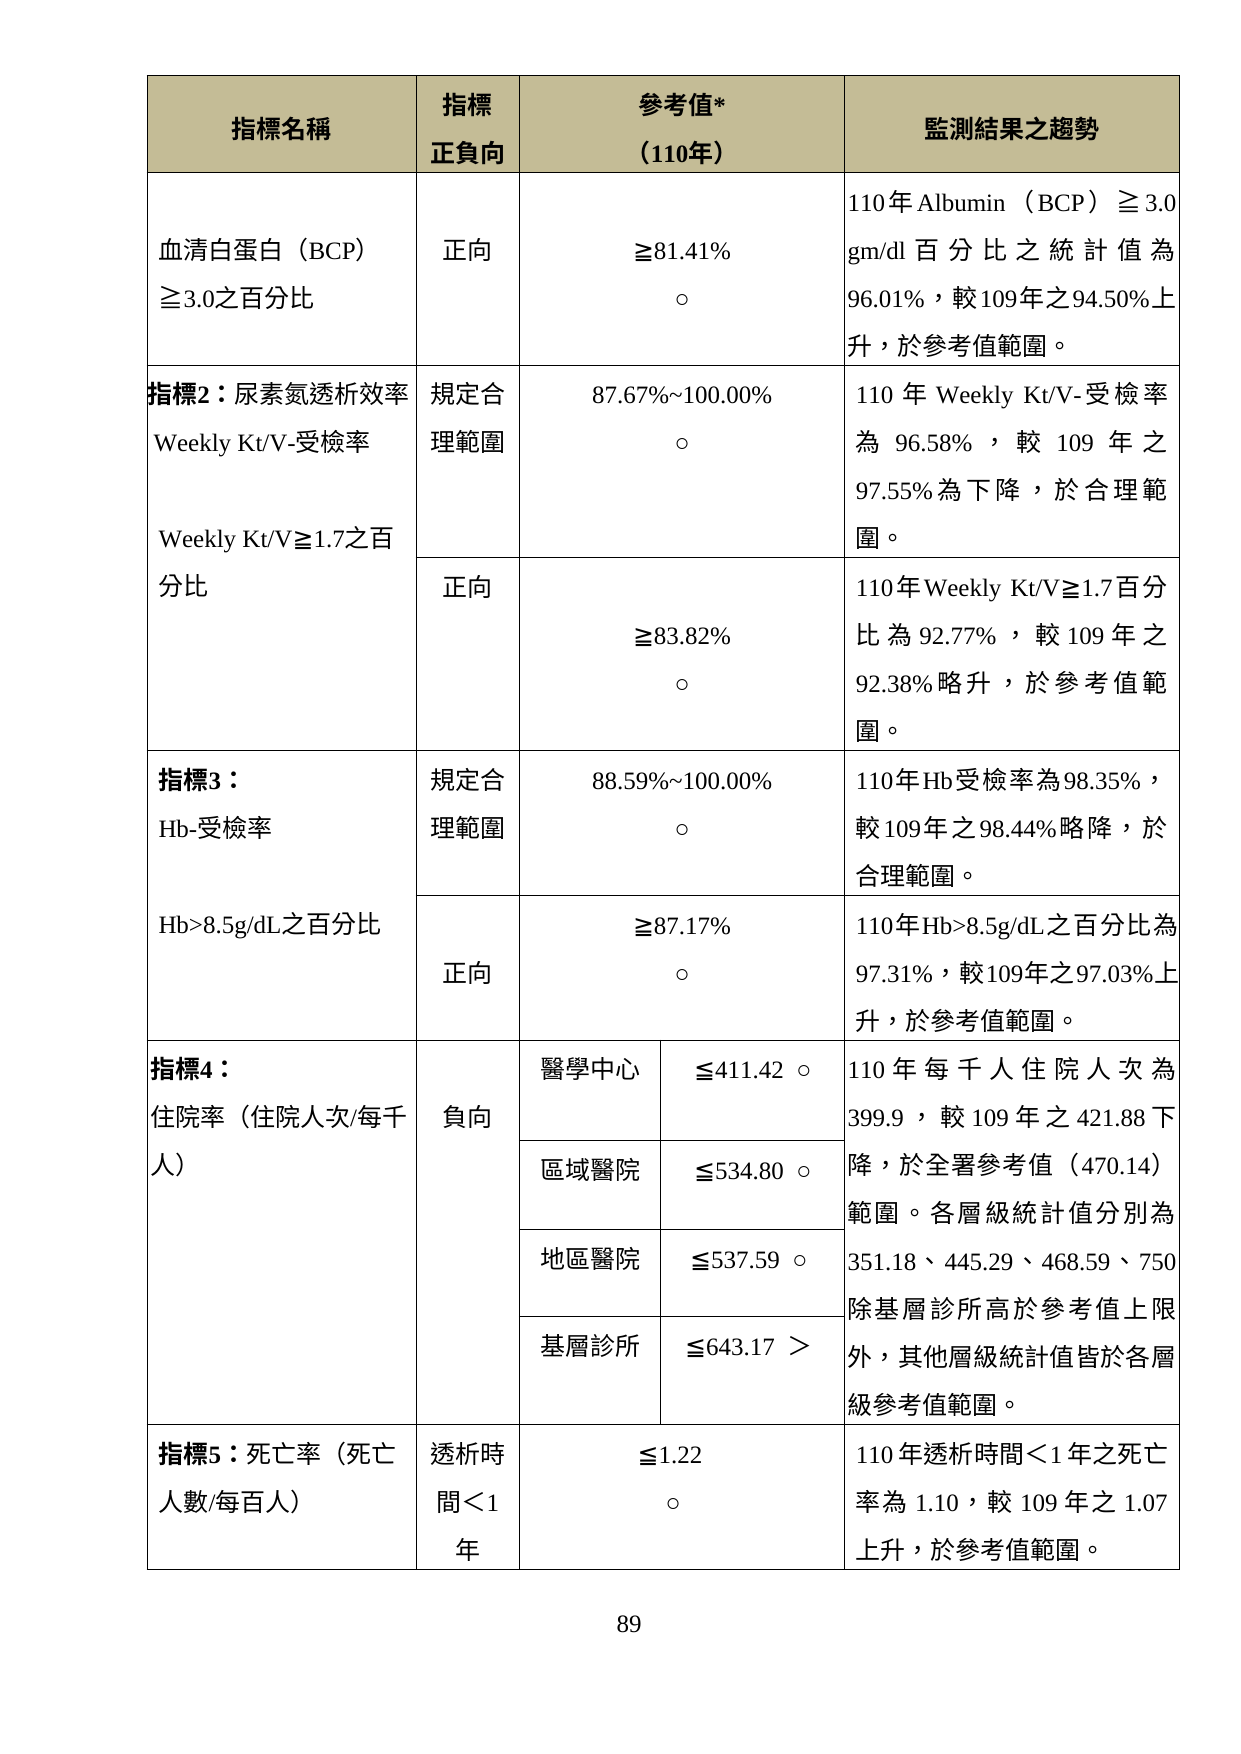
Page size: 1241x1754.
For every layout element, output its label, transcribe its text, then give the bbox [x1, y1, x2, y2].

table_cell 醫學中心 [520, 1041, 660, 1140]
table_cell ≦534.80 ○ [661, 1141, 844, 1229]
table_cell 110年Hb>8.5g/dL之百分比為97.31%，較109年之97.03%上升，於參考值範圍。 [845, 896, 1179, 1039]
table_header 參考值* （110年） [520, 76, 844, 172]
table_cell ≧81.41% ○ [520, 173, 844, 364]
table_cell 指標4： 住院率（住院人次/每千人） [148, 1041, 416, 1424]
table_cell 地區醫院 [520, 1230, 660, 1316]
table_cell 區域醫院 [520, 1141, 660, 1229]
table_cell 正向 [417, 558, 519, 750]
table_cell 110年Albumin（BCP）≧3.0 gm/dl百分比之統計值為96.01%，較109年之94.50%上升，於參考值範圍。 [845, 173, 1179, 364]
table_cell 正向 [417, 896, 519, 1039]
table_cell 110年Weekly Kt/V-受檢率為96.58%，較109年之97.55%為下降，於合理範圍。 [845, 366, 1179, 557]
table_cell 指標5：死亡率（死亡人數/每百人） [148, 1425, 416, 1569]
table_cell 88.59%~100.00% ○ [520, 751, 844, 895]
table_cell ≧87.17% ○ [520, 896, 844, 1039]
table_cell ≦1.22 ○ [520, 1425, 844, 1569]
table_header 指標 正負向 [417, 76, 519, 172]
table_cell 透析時間＜1年 [417, 1425, 519, 1569]
table_cell 基層診所 [520, 1317, 660, 1424]
table_cell 指標3： Hb-受檢率 Hb>8.5g/dL之百分比 [148, 751, 416, 1039]
table_cell 規定合理範圍 [417, 366, 519, 557]
table_cell ≦643.17 ＞ [661, 1317, 844, 1424]
table_cell 負向 [417, 1041, 519, 1424]
table_cell 110年Weekly Kt/V≧1.7百分比為92.77%，較109年之92.38%略升，於參考值範圍。 [845, 558, 1179, 750]
table_cell ≦537.59 ○ [661, 1230, 844, 1316]
table_cell 110年透析時間＜1年之死亡率為1.10，較109年之1.07上升，於參考值範圍。 [845, 1425, 1179, 1569]
table_cell ≧83.82% ○ [520, 558, 844, 750]
table_cell 正向 [417, 173, 519, 364]
table_cell 規定合理範圍 [417, 751, 519, 895]
table_cell 血清白蛋白（BCP） ≧3.0之百分比 [148, 173, 416, 364]
table_cell 87.67%~100.00% ○ [520, 366, 844, 557]
table_cell ≦411.42 ○ [661, 1041, 844, 1140]
table_cell 指標2：尿素氮透析效率 Weekly Kt/V-受檢率 Weekly Kt/V≧1.7之百分比 [148, 366, 416, 750]
table_header 監測結果之趨勢 [845, 76, 1179, 172]
table_cell 110年Hb受檢率為98.35%，較109年之98.44%略降，於合理範圍。 [845, 751, 1179, 895]
table_cell 110年每千人住院人次為399.9，較109年之421.88下降，於全署參考值（470.14）範圍。各層級統計值分別為351.18、445.29、468.59、750除基層診所高於參考值上限外，其他層級統計值皆於各層級參考值範圍。 [845, 1041, 1179, 1424]
table_header 指標名稱 [148, 76, 416, 172]
